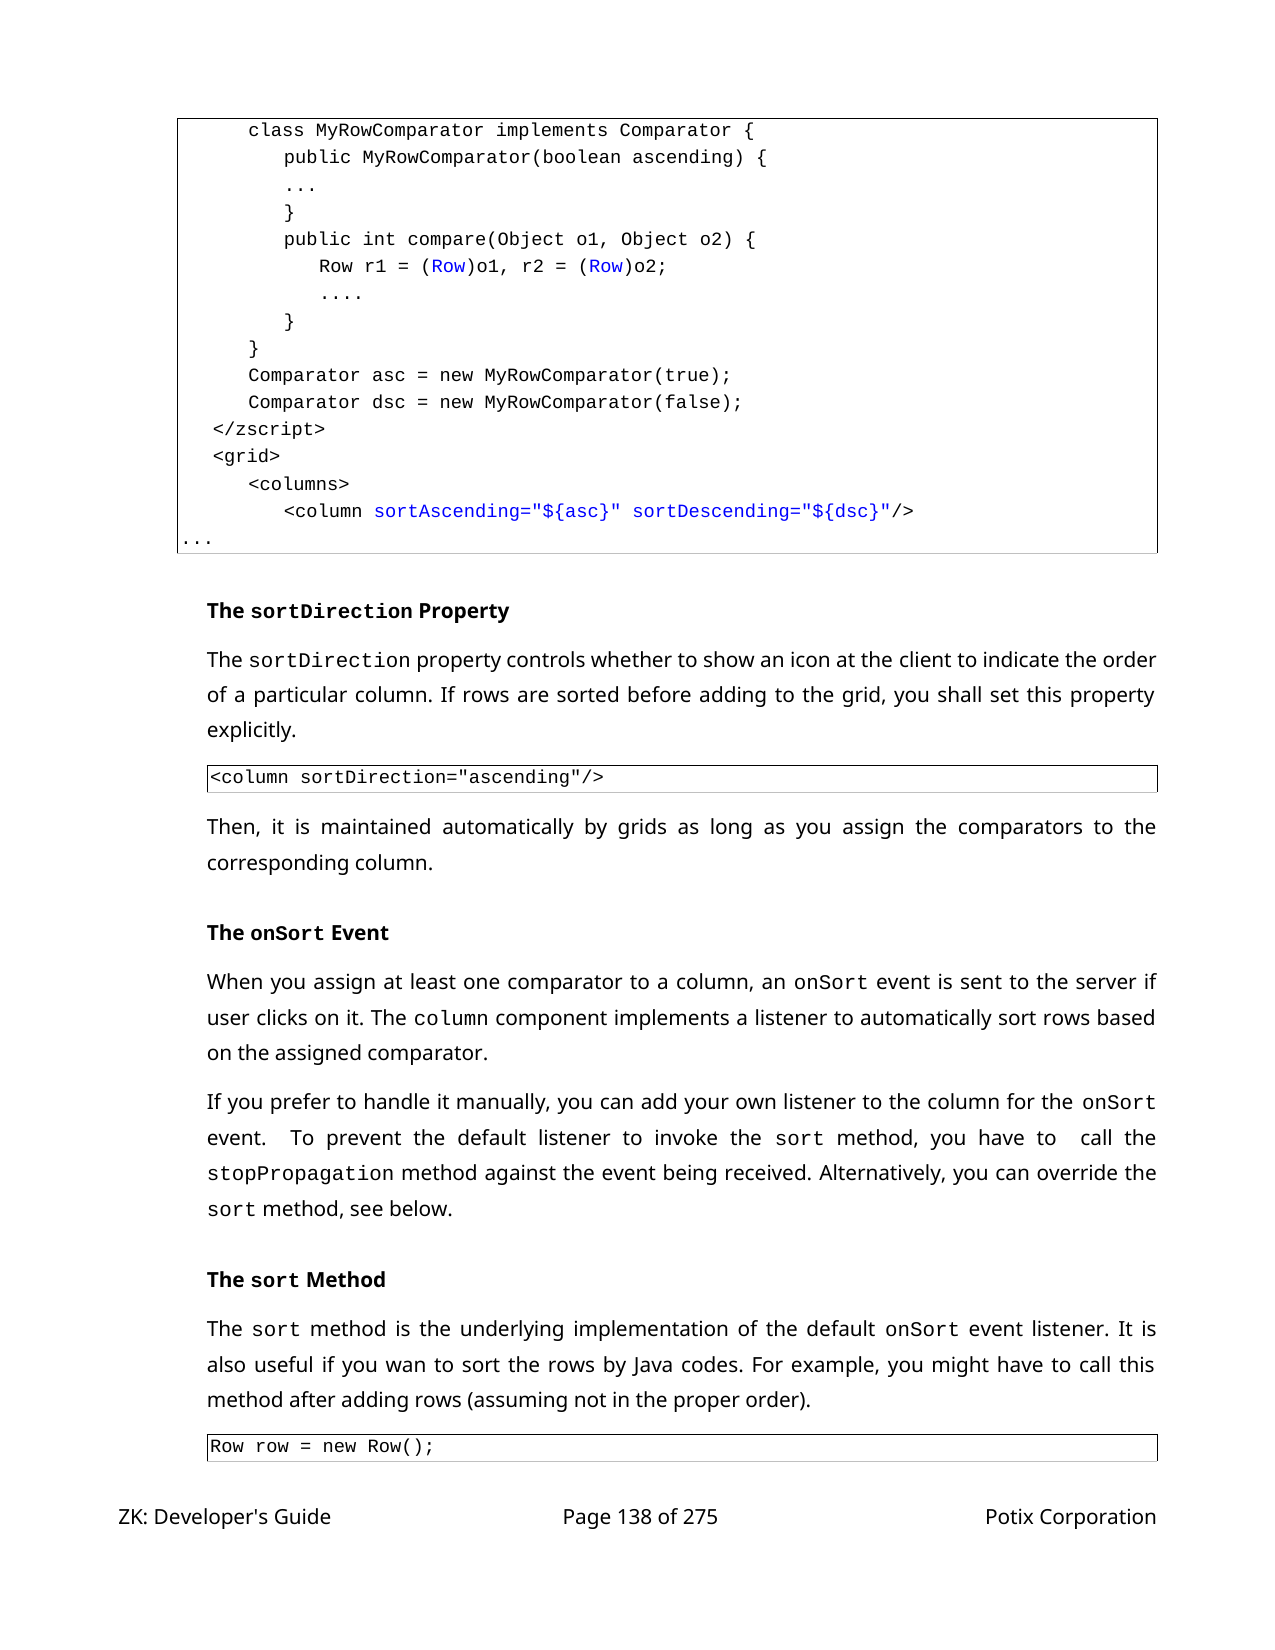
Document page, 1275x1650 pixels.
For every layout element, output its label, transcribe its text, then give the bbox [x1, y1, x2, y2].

text <column sortAscending="${asc}" sortDescending="${dsc}"/> [178, 499, 1157, 523]
text Row row = new Row(); [208, 1435, 1157, 1461]
text ... [178, 172, 1157, 197]
text </zscript> [178, 417, 1157, 441]
text If you prefer to handle it manually, you can add your own listener to the column for the onSort event. To prevent the default listener to invoke the sort method, you have to call the stopPropagation method against the event being received. Alternatively, you can override the sort method, see below. [207, 1087, 1157, 1222]
text } [178, 336, 1157, 360]
text class MyRowComparator implements Comparator { [178, 119, 1157, 142]
text Then, it is maintained automatically by grids as long as you assign the comparators to the corresponding column. [207, 812, 1157, 876]
text ... [178, 526, 1157, 553]
text Comparator dsc = new MyRowComparator(false); [178, 390, 1157, 414]
text } [178, 308, 1157, 333]
text Comparator asc = new MyRowComparator(true); [178, 363, 1157, 387]
text <column sortDirection="ascending"/> [208, 766, 1157, 792]
text } [178, 200, 1157, 224]
text <columns> [178, 472, 1157, 496]
subtitle The sort Method [207, 1265, 1157, 1293]
subtitle The sortDirection Property [207, 596, 1157, 624]
text .... [178, 281, 1157, 306]
subtitle The onSort Event [207, 918, 1157, 947]
text Row r1 = (Row)o1, r2 = (Row)o2; [178, 254, 1157, 278]
text When you assign at least one comparator to a column, an onSort event is sent to the server if user clicks on it. The column component implements a listener to automatically sort rows based on the assigned comparator. [207, 967, 1157, 1067]
text <grid> [178, 444, 1157, 469]
text public int compare(Object o1, Object o2) { [178, 227, 1157, 251]
text The sortDirection property controls whether to show an icon at the client to indicate the order of a particular column. If rows are sorted before adding to the grid, you shall set this property explicitly. [207, 645, 1157, 744]
text public MyRowComparator(boolean ascending) { [178, 145, 1157, 169]
text The sort method is the underlying implementation of the default onSort event listener. It is also useful if you wan to sort the rows by Java codes. For example, you might have to call this method after adding rows (assuming not in the proper order). [207, 1314, 1157, 1413]
